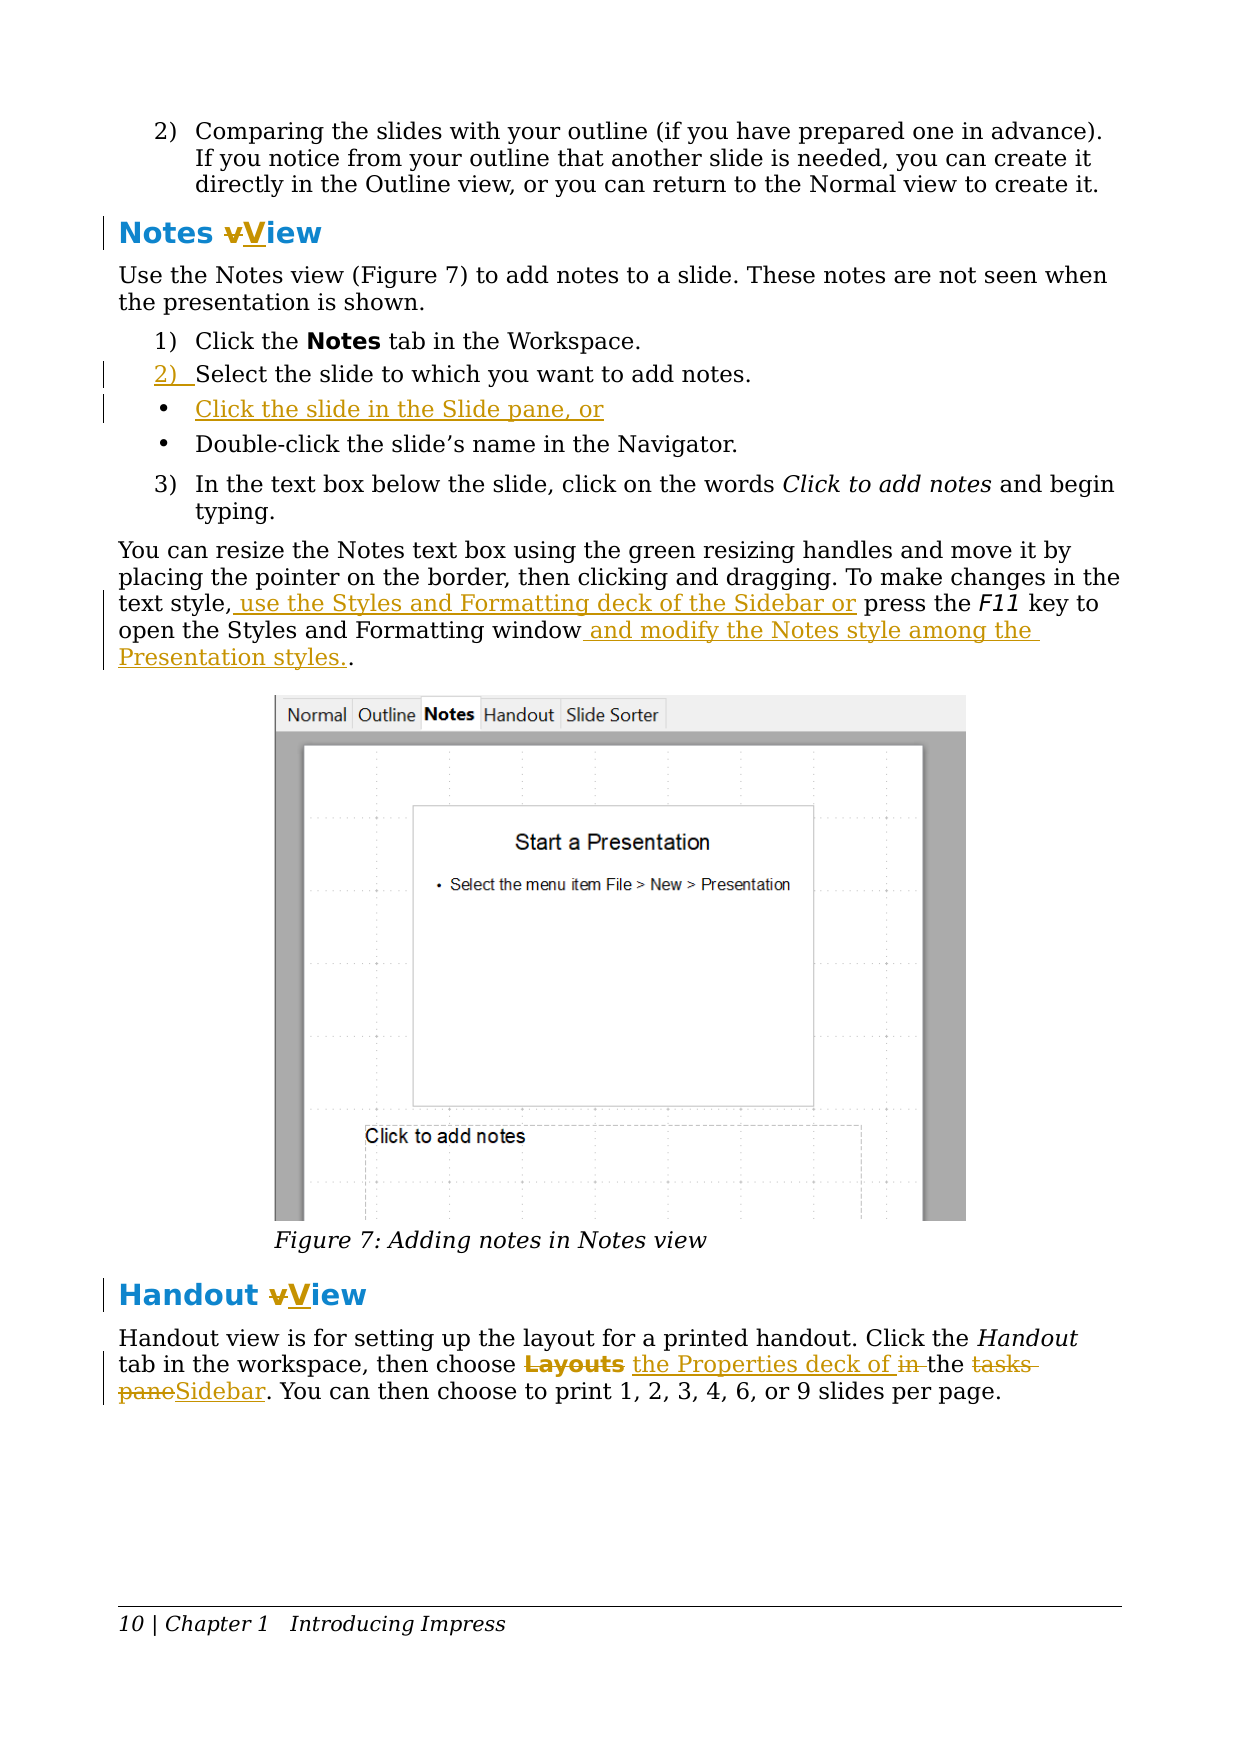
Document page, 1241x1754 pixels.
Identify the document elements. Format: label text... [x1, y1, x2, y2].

picture [274, 695, 966, 1221]
subtitle Handout View [118, 1278, 1122, 1312]
list Click the Notes tab in the Workspace. [177, 328, 1122, 355]
list In the text box below the slide, click on the words Click to add notes and begin typing. [177, 471, 1122, 524]
list Comparing the slides with your outline (if you have prepared one in advance). If you notice from your outline that another slide is needed, you can create it directly in the Outline view, or you can return to the Normal view to create it. [177, 118, 1122, 198]
list Double-click the slide’s name in the Navigator. [156, 429, 1122, 459]
text Use the Notes view (Figure 7) to add notes to a slide. These notes are not seen when the presentation is shown. [118, 262, 1122, 316]
list Click the slide in the Slide pane, or [156, 394, 1122, 423]
subtitle Notes View [118, 216, 1122, 250]
list Select the slide to which you want to add notes. [177, 361, 1122, 388]
text You can resize the Notes text box using the green resizing handles and move it by placing the pointer on the border, then clicking and dragging. To make changes in the text style, use the Styles and Formatting deck of the Sidebar or press the F11 key to open the Styles and Formatting window and modify the Notes style among the Presentation styles.. [118, 537, 1122, 670]
text Handout view is for setting up the layout for a printed handout. Click the Handout tab in the workspace, then choose the Properties deck of the Sidebar. You can then choose to print 1, 2, 3, 4, 6, or 9 slides per page. [118, 1325, 1122, 1405]
text Figure 7: Adding notes in Notes view [274, 1227, 966, 1254]
